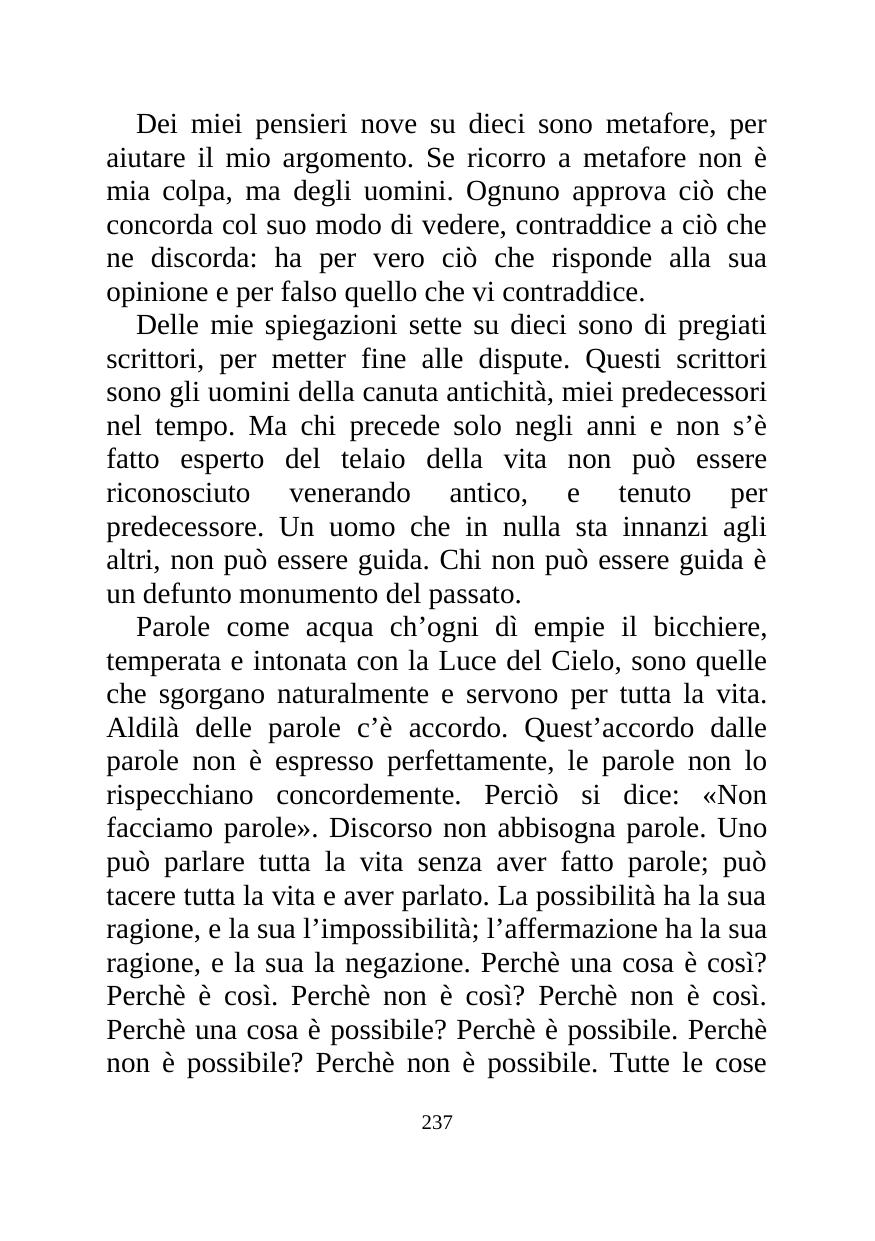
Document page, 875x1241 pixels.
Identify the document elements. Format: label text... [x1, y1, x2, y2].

text Dei miei pensieri nove su dieci sono metafore, per aiutare il mio argomento. Se ricorro a metafore non è mia colpa, ma degli uomini. Ognuno approva ciò che concorda col suo modo di vedere, contraddice a ciò che ne discorda: ha per vero ciò che risponde alla sua opinione e per falso quello che vi contraddice. [106, 106, 768, 307]
text Parole come acqua ch’ogni dì empie il bicchiere, temperata e intonata con la Luce del Cielo, sono quelle che sgorgano naturalmente e servono per tutta la vita. Aldilà delle parole c’è accordo. Quest’accordo dalle parole non è espresso perfettamente, le parole non lo rispecchiano concordemente. Perciò si dice: «Non facciamo parole». Discorso non abbisogna parole. Uno può parlare tutta la vita senza aver fatto parole; può tacere tutta la vita e aver parlato. La possibilità ha la sua ragione, e la sua l’impossibilità; l’affermazione ha la sua ragione, e la sua la negazione. Perchè una cosa è così? Perchè è così. Perchè non è così? Perchè non è così. Perchè una cosa è possibile? Perchè è possibile. Perchè non è possibile? Perchè non è possibile. Tutte le cose [106, 609, 768, 1079]
text Delle mie spiegazioni sette su dieci sono di pregiati scrittori, per metter fine alle dispute. Questi scrittori sono gli uomini della canuta antichità, miei predecessori nel tempo. Ma chi precede solo negli anni e non s’è fatto esperto del telaio della vita non può essere riconosciuto venerando antico, e tenuto per predecessore. Un uomo che in nulla sta innanzi agli altri, non può essere guida. Chi non può essere guida è un defunto monumento del passato. [106, 307, 768, 609]
